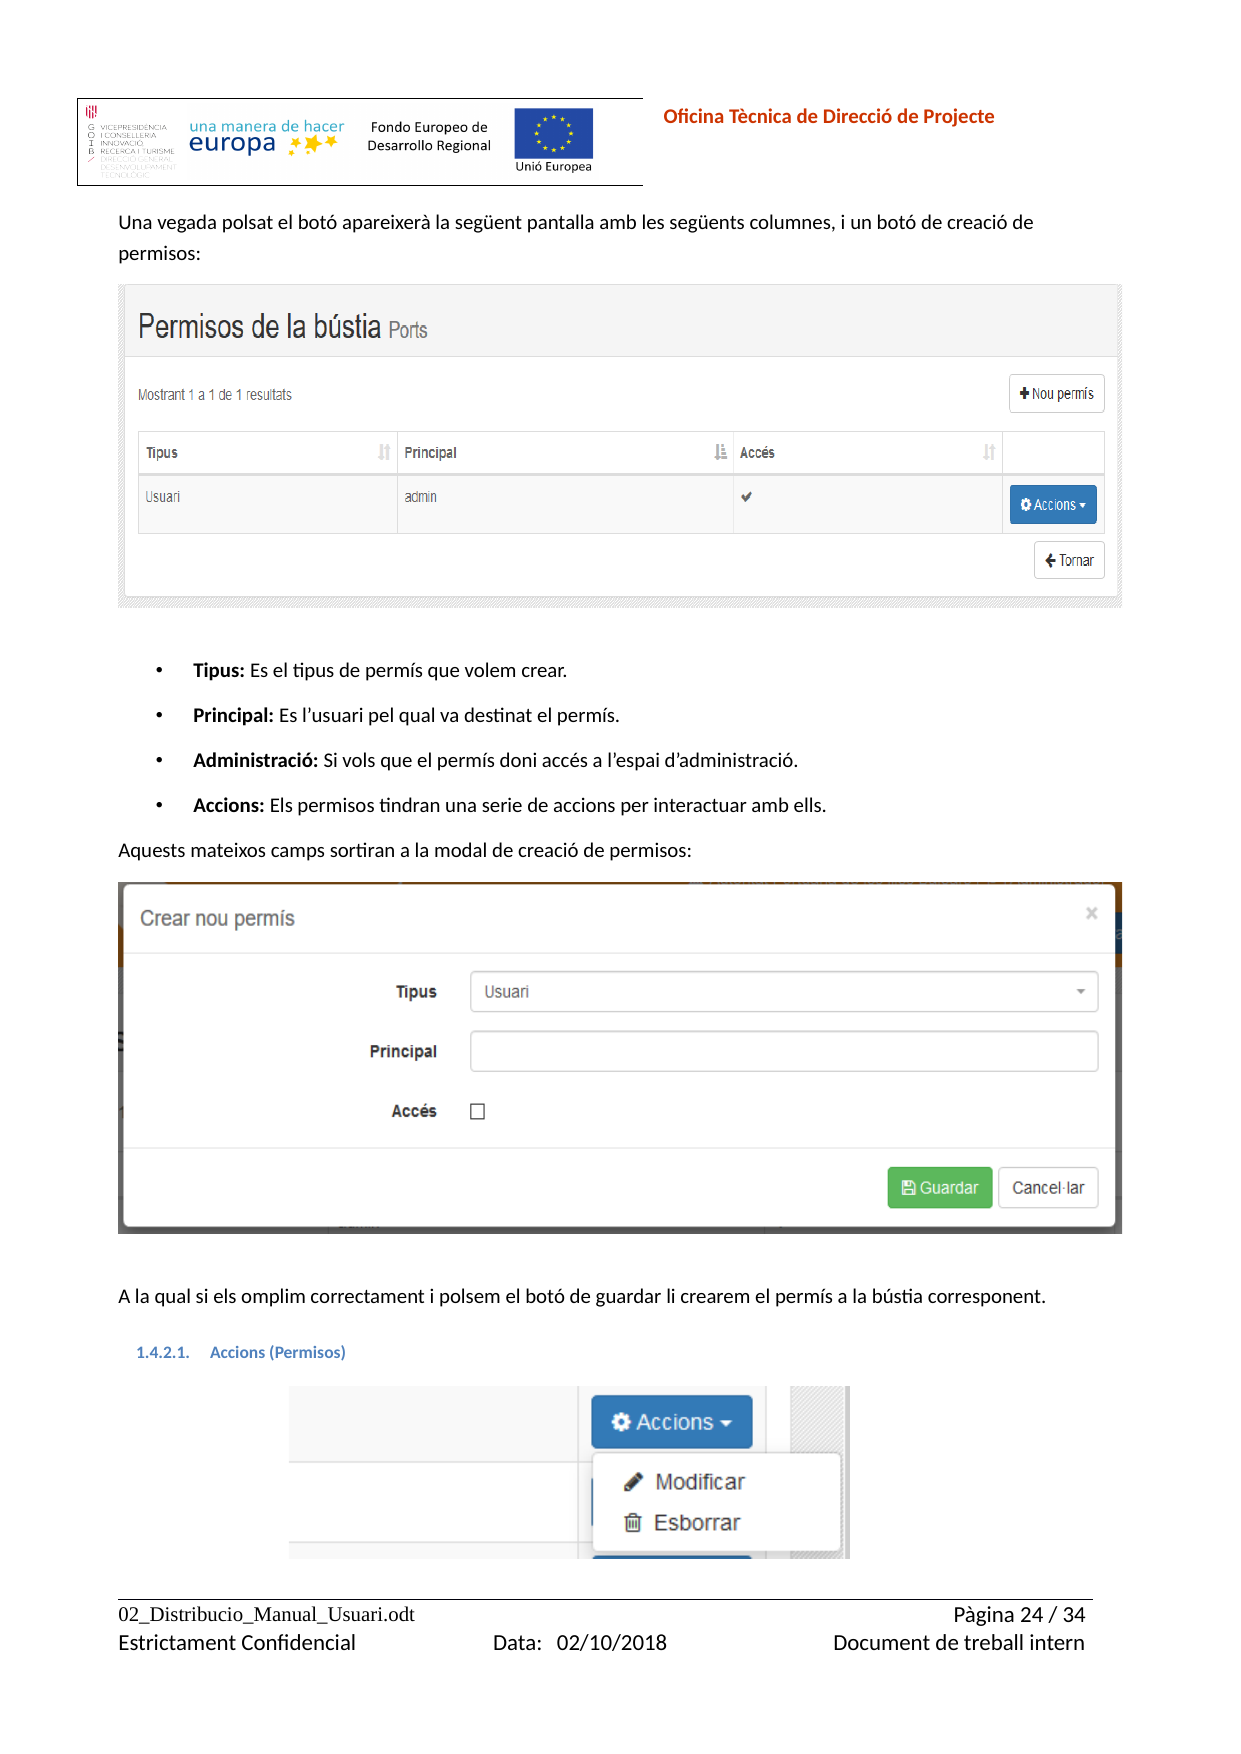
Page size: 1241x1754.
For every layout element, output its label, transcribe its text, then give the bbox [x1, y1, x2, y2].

picture [82, 103, 181, 180]
list Accions: Els permisos tindran una serie de accions per interactuar amb ells. [156, 792, 1122, 818]
text A la qual si els omplim correctament i polsem el botó de guardar li crearem el permís a la bústia corresponent. [118, 1283, 1122, 1309]
picture [288, 1386, 850, 1559]
picture [118, 284, 1123, 608]
text Una vegada polsat el botó apareixerà la següent pantalla amb les següents columnes, i un botó de creació de permisos: [118, 209, 1122, 265]
text Aquests mateixos camps sortiran a la modal de creació de permisos: [118, 837, 1122, 863]
picture [187, 103, 599, 180]
list Administració: Si vols que el permís doni accés a l’espai d’administració. [156, 747, 1122, 773]
list Tipus: Es el tipus de permís que volem crear. [156, 657, 1122, 683]
list Principal: Es l’usuari pel qual va destinat el permís. [156, 702, 1122, 728]
subtitle Accions (Permisos) [136, 1341, 1122, 1362]
picture [118, 882, 1123, 1234]
